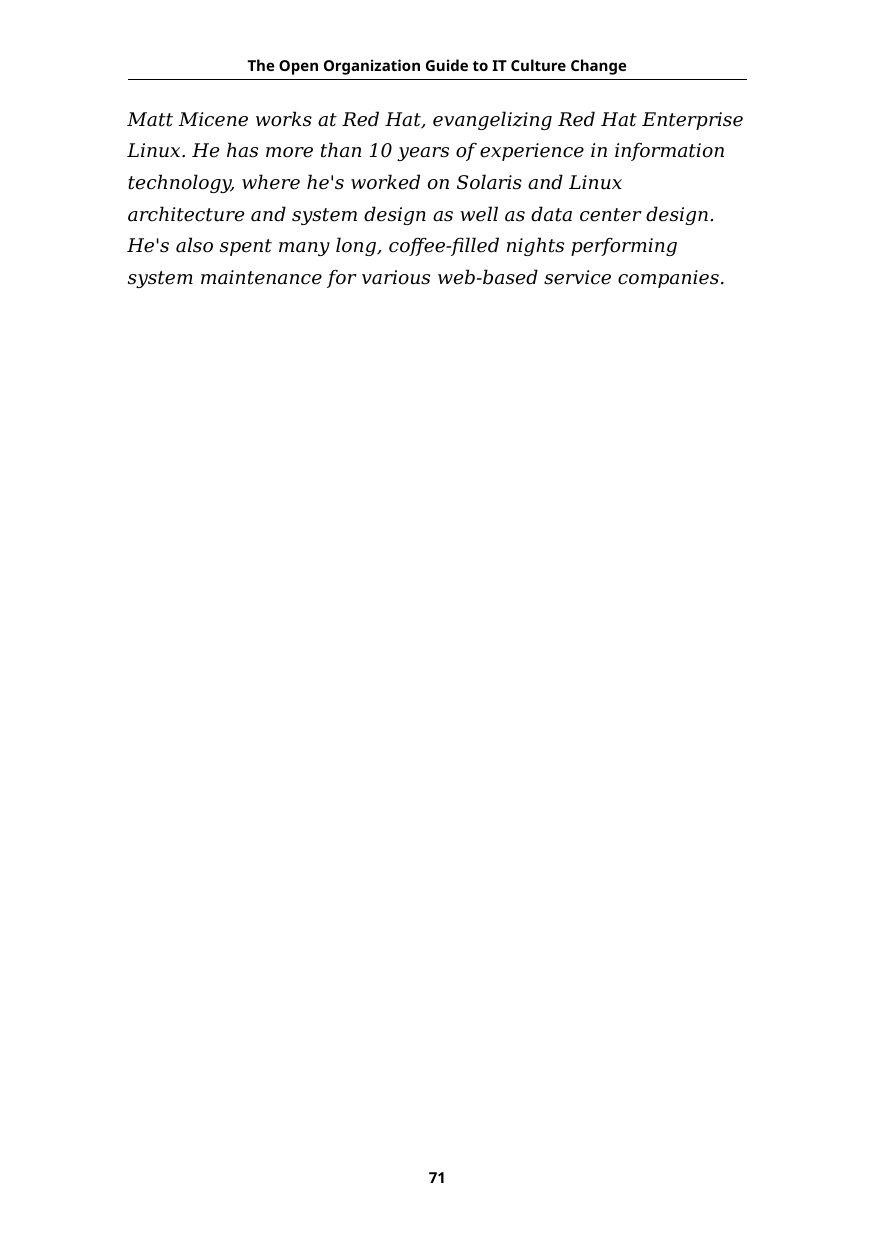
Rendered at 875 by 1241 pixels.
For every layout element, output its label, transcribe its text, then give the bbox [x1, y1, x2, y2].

text Matt Micene works at Red Hat, evangelizing Red Hat Enterprise Linux. He has more than 10 years of experience in information technology, where he's worked on Solaris and Linux architecture and system design as well as data center design. He's also spent many long, coffee-filled nights performing system maintenance for various web-based service companies. [127, 109, 747, 289]
